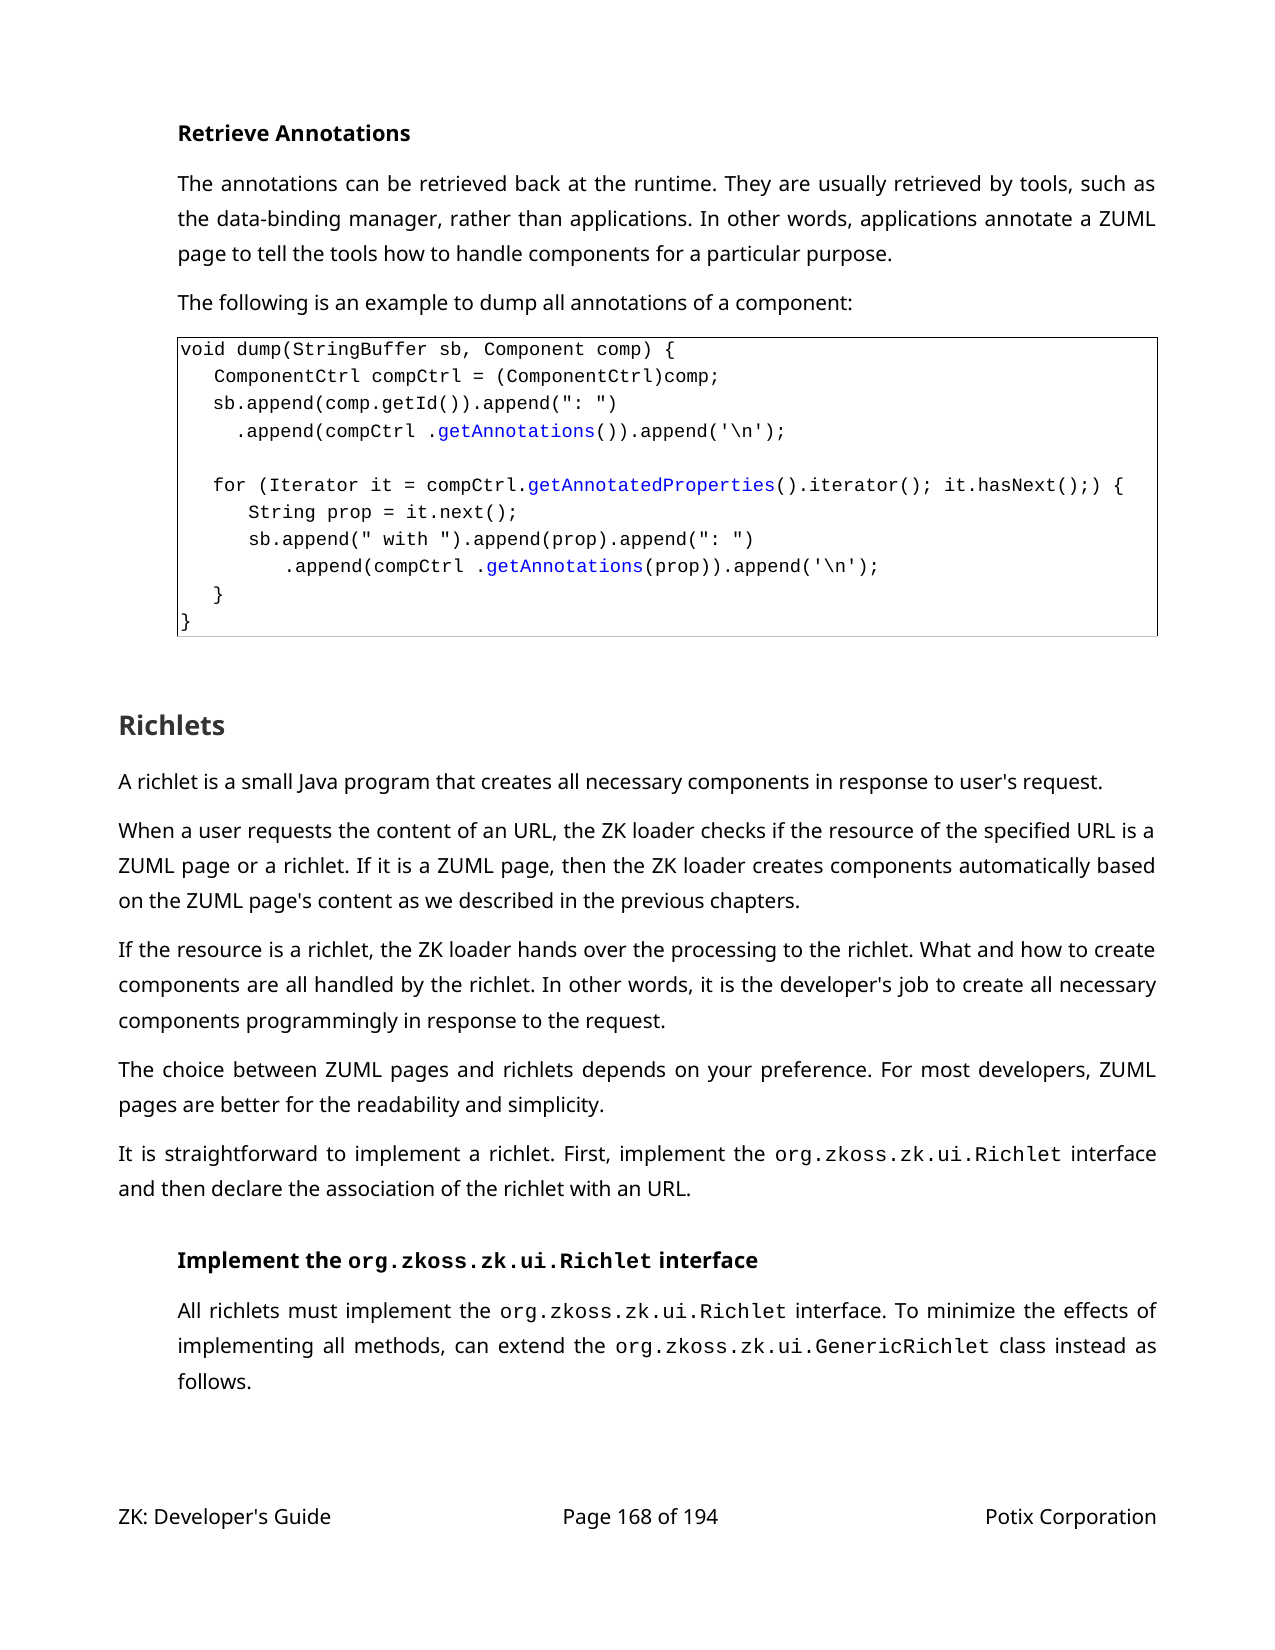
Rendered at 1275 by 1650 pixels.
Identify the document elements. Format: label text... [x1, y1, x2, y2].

text All richlets must implement the org.zkoss.zk.ui.Richlet interface. To minimize the effects of implementing all methods, can extend the org.zkoss.zk.ui.GenericRichlet class instead as follows. [177, 1296, 1157, 1395]
text A richlet is a small Java program that creates all necessary components in response to user's request. [118, 767, 1157, 796]
text If the resource is a richlet, the ZK loader hands over the processing to the richlet. What and how to create components are all handled by the richlet. In other words, it is the developer's job to create all necessary components programmingly in response to the request. [118, 935, 1157, 1034]
text When a user requests the content of an URL, the ZK loader checks if the resource of the specified URL is a ZUML page or a richlet. If it is a ZUML page, then the ZK loader creates components automatically based on the ZUML page's content as we described in the previous chapters. [118, 816, 1157, 915]
text for (Iterator it = compCtrl.getAnnotatedProperties().iterator(); it.hasNext();) { [178, 473, 1157, 497]
text The annotations can be retrieved back at the runtime. They are usually retrieved by tools, such as the data-binding manager, rather than applications. In other words, applications annotate a ZUML page to tell the tools how to handle components for a particular purpose. [177, 169, 1157, 267]
text .append(compCtrl .getAnnotations()).append('\n'); [178, 418, 1157, 443]
subtitle Implement the org.zkoss.zk.ui.Richlet interface [177, 1245, 1157, 1275]
text .append(compCtrl .getAnnotations(prop)).append('\n'); [178, 554, 1157, 579]
text sb.append(comp.getId()).append(": ") [178, 391, 1157, 416]
text void dump(StringBuffer sb, Component comp) { [178, 338, 1157, 361]
text The following is an example to dump all annotations of a component: [177, 288, 1157, 316]
text It is straightforward to implement a richlet. First, implement the org.zkoss.zk.ui.Richlet interface and then declare the association of the richlet with an URL. [118, 1139, 1157, 1202]
text sb.append(" with ").append(prop).append(": ") [178, 527, 1157, 551]
subtitle Retrieve Annotations [177, 118, 1157, 148]
text String prop = it.next(); [178, 500, 1157, 524]
text The choice between ZUML pages and richlets depends on your preference. For most developers, ZUML pages are better for the readability and simplicity. [118, 1055, 1157, 1118]
text } [178, 582, 1157, 606]
text ComponentCtrl compCtrl = (ComponentCtrl)comp; [178, 364, 1157, 388]
text } [178, 609, 1157, 636]
subtitle Richlets [118, 707, 1157, 744]
